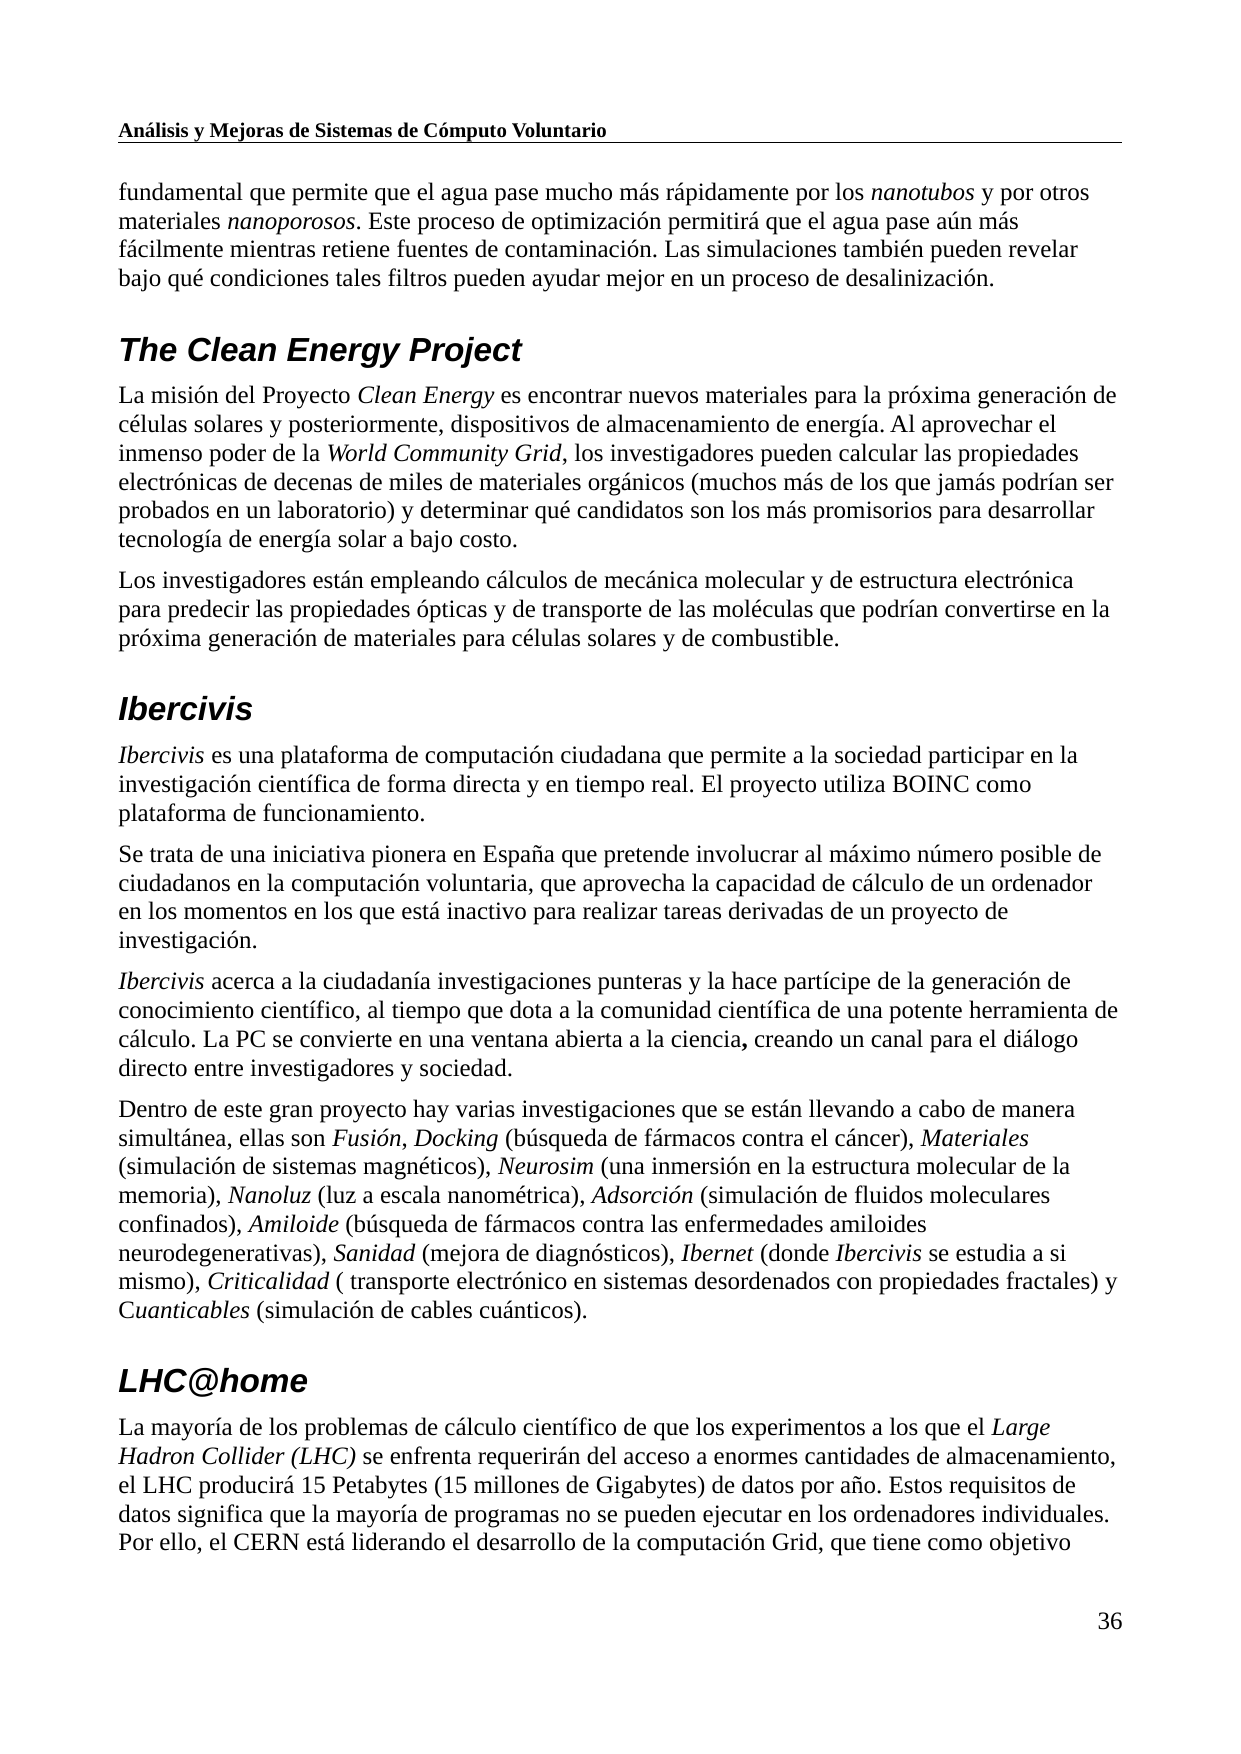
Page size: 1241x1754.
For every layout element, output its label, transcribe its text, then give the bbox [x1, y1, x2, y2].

text Dentro de este gran proyecto hay varias investigaciones que se están llevando a cabo de manera simultánea, ellas son Fusión, Docking (búsqueda de fármacos contra el cáncer), Materiales (simulación de sistemas magnéticos), Neurosim (una inmersión en la estructura molecular de la memoria), Nanoluz (luz a escala nanométrica), Adsorción (simulación de fluidos moleculares confinados), Amiloide (búsqueda de fármacos contra las enfermedades amiloides neurodegenerativas), Sanidad (mejora de diagnósticos), Ibernet (donde Ibercivis se estudia a si mismo), Criticalidad ( transporte electrónico en sistemas desordenados con propiedades fractales) y Cuanticables (simulación de cables cuánticos). [118, 1094, 1122, 1324]
text Ibercivis acerca a la ciudadanía investigaciones punteras y la hace partícipe de la generación de conocimiento científico, al tiempo que dota a la comunidad científica de una potente herramienta de cálculo. La PC se convierte en una ventana abierta a la ciencia, creando un canal para el diálogo directo entre investigadores y sociedad. [118, 966, 1122, 1081]
text La misión del Proyecto Clean Energy es encontrar nuevos materiales para la próxima generación de células solares y posteriormente, dispositivos de almacenamiento de energía. Al aprovechar el inmenso poder de la World Community Grid, los investigadores pueden calcular las propiedades electrónicas de decenas de miles de materiales orgánicos (muchos más de los que jamás podrían ser probados en un laboratorio) y determinar qué candidatos son los más promisorios para desarrollar tecnología de energía solar a bajo costo. [118, 381, 1122, 553]
subtitle Ibercivis [118, 689, 1122, 728]
subtitle The Clean Energy Project [118, 329, 1122, 368]
text Ibercivis es una plataforma de computación ciudadana que permite a la sociedad participar en la investigación científica de forma directa y en tiempo real. El proyecto utiliza BOINC como plataforma de funcionamiento. [118, 740, 1122, 826]
subtitle LHC@home [118, 1361, 1122, 1400]
text fundamental que permite que el agua pase mucho más rápidamente por los nanotubos y por otros materiales nanoporosos. Este proceso de optimización permitirá que el agua pase aún más fácilmente mientras retiene fuentes de contaminación. Las simulaciones también pueden revelar bajo qué condiciones tales filtros pueden ayudar mejor en un proceso de desalinización. [118, 177, 1122, 292]
text Se trata de una iniciativa pionera en España que pretende involucrar al máximo número posible de ciudadanos en la computación voluntaria, que aprovecha la capacidad de cálculo de un ordenador en los momentos en los que está inactivo para realizar tareas derivadas de un proyecto de investigación. [118, 839, 1122, 954]
text Los investigadores están empleando cálculos de mecánica molecular y de estructura electrónica para predecir las propiedades ópticas y de transporte de las moléculas que podrían convertirse en la próxima generación de materiales para células solares y de combustible. [118, 566, 1122, 652]
text La mayoría de los problemas de cálculo científico de que los experimentos a los que el Large Hadron Collider (LHC) se enfrenta requerirán del acceso a enormes cantidades de almacenamiento, el LHC producirá 15 Petabytes (15 millones de Gigabytes) de datos por año. Estos requisitos de datos significa que la mayoría de programas no se pueden ejecutar en los ordenadores individuales. Por ello, el CERN está liderando el desarrollo de la computación Grid, que tiene como objetivo [118, 1412, 1122, 1556]
